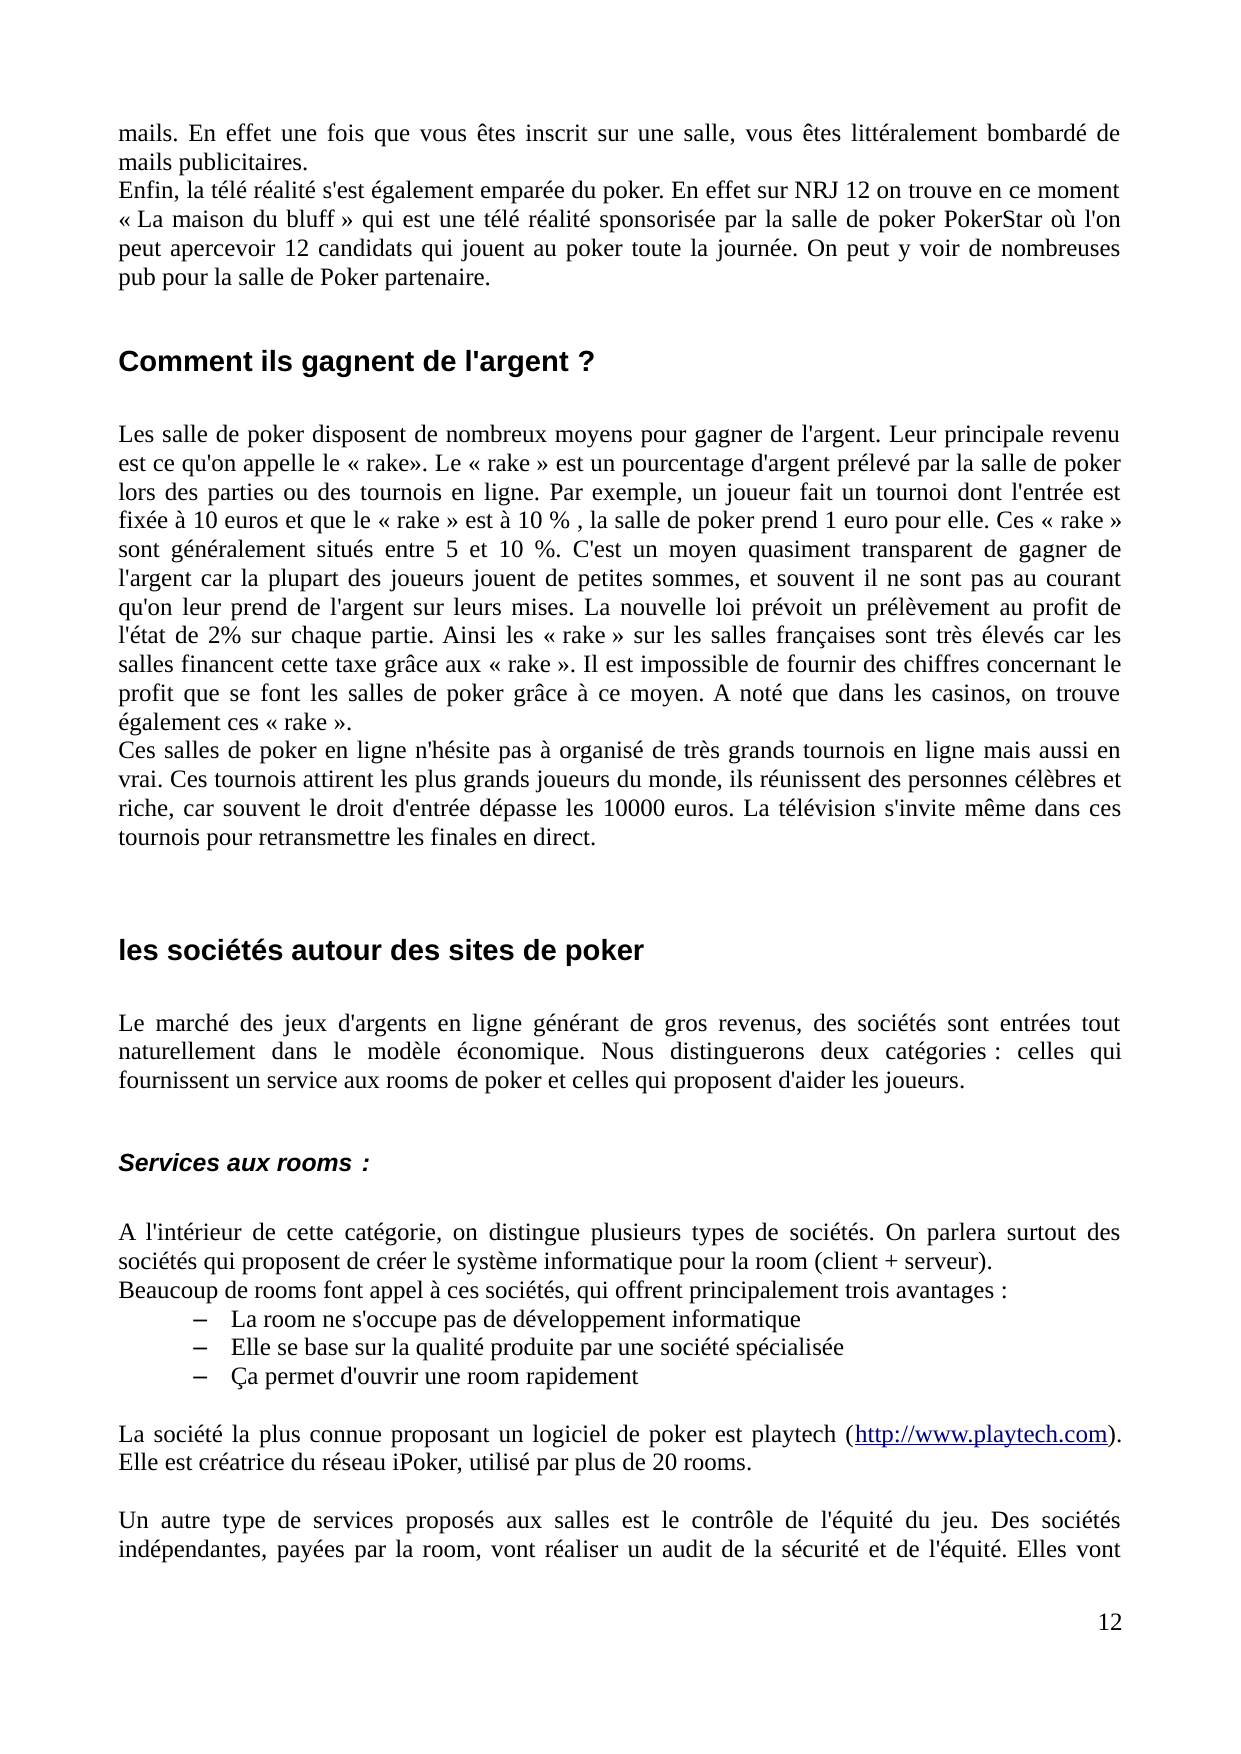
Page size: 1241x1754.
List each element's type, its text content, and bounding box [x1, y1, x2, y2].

text Ces salles de poker en ligne n'hésite pas à organisé de très grands tournois en ligne mais aussi en vrai. Ces tournois attirent les plus grands joueurs du monde, ils réunissent des personnes célèbres et riche, car souvent le droit d'entrée dépasse les 10000 euros. La télévision s'invite même dans ces tournois pour retransmettre les finales en direct. [118, 735, 1122, 850]
text Les salle de poker disposent de nombreux moyens pour gagner de l'argent. Leur principale revenu est ce qu'on appelle le « rake». Le « rake » est un pourcentage d'argent prélevé par la salle de poker lors des parties ou des tournois en ligne. Par exemple, un joueur fait un tournoi dont l'entrée est fixée à 10 euros et que le « rake » est à 10 % , la salle de poker prend 1 euro pour elle. Ces « rake » sont généralement situés entre 5 et 10 %. C'est un moyen quasiment transparent de gagner de l'argent car la plupart des joueurs jouent de petites sommes, et souvent il ne sont pas au courant qu'on leur prend de l'argent sur leurs mises. La nouvelle loi prévoit un prélèvement au profit de l'état de 2% sur chaque partie. Ainsi les « rake » sur les salles françaises sont très élevés car les salles financent cette taxe grâce aux « rake ». Il est impossible de fournir des chiffres concernant le profit que se font les salles de poker grâce à ce moyen. A noté que dans les casinos, on trouve également ces « rake ». [118, 419, 1122, 735]
text A l'intérieur de cette catégorie, on distingue plusieurs types de sociétés. On parlera surtout des sociétés qui proposent de créer le système informatique pour la room (client + serveur). [118, 1217, 1122, 1275]
text Enfin, la télé réalité s'est également emparée du poker. En effet sur NRJ 12 on trouve en ce moment « La maison du bluff » qui est une télé réalité sponsorisée par la salle de poker PokerStar où l'on peut apercevoir 12 candidats qui jouent au poker toute la journée. On peut y voir de nombreuses pub pour la salle de Poker partenaire. [118, 176, 1122, 291]
text La société la plus connue proposant un logiciel de poker est playtech (http://www.playtech.com). Elle est créatrice du réseau iPoker, utilisé par plus de 20 rooms. [118, 1419, 1122, 1476]
text mails. En effet une fois que vous êtes inscrit sur une salle, vous êtes littéralement bombardé de mails publicitaires. [118, 118, 1122, 176]
text Le marché des jeux d'argents en ligne générant de gros revenus, des sociétés sont entrées tout naturellement dans le modèle économique. Nous distinguerons deux catégories : celles qui fournissent un service aux rooms de poker et celles qui proposent d'aider les joueurs. [118, 1008, 1122, 1094]
subtitle les sociétés autour des sites de poker [118, 933, 1122, 966]
list Ça permet d'ouvrir une room rapidement [193, 1361, 1122, 1390]
list Elle se base sur la qualité produite par une société spécialisée [193, 1332, 1122, 1361]
text Un autre type de services proposés aux salles est le contrôle de l'équité du jeu. Des sociétés indépendantes, payées par la room, vont réaliser un audit de la sécurité et de l'équité. Elles vont [118, 1505, 1122, 1562]
subtitle Comment ils gagnent de l'argent ? [118, 344, 1122, 378]
subtitle Services aux rooms : [118, 1148, 1122, 1176]
text Beaucoup de rooms font appel à ces sociétés, qui offrent principalement trois avantages : [118, 1275, 1122, 1304]
list La room ne s'occupe pas de développement informatique [193, 1304, 1122, 1332]
